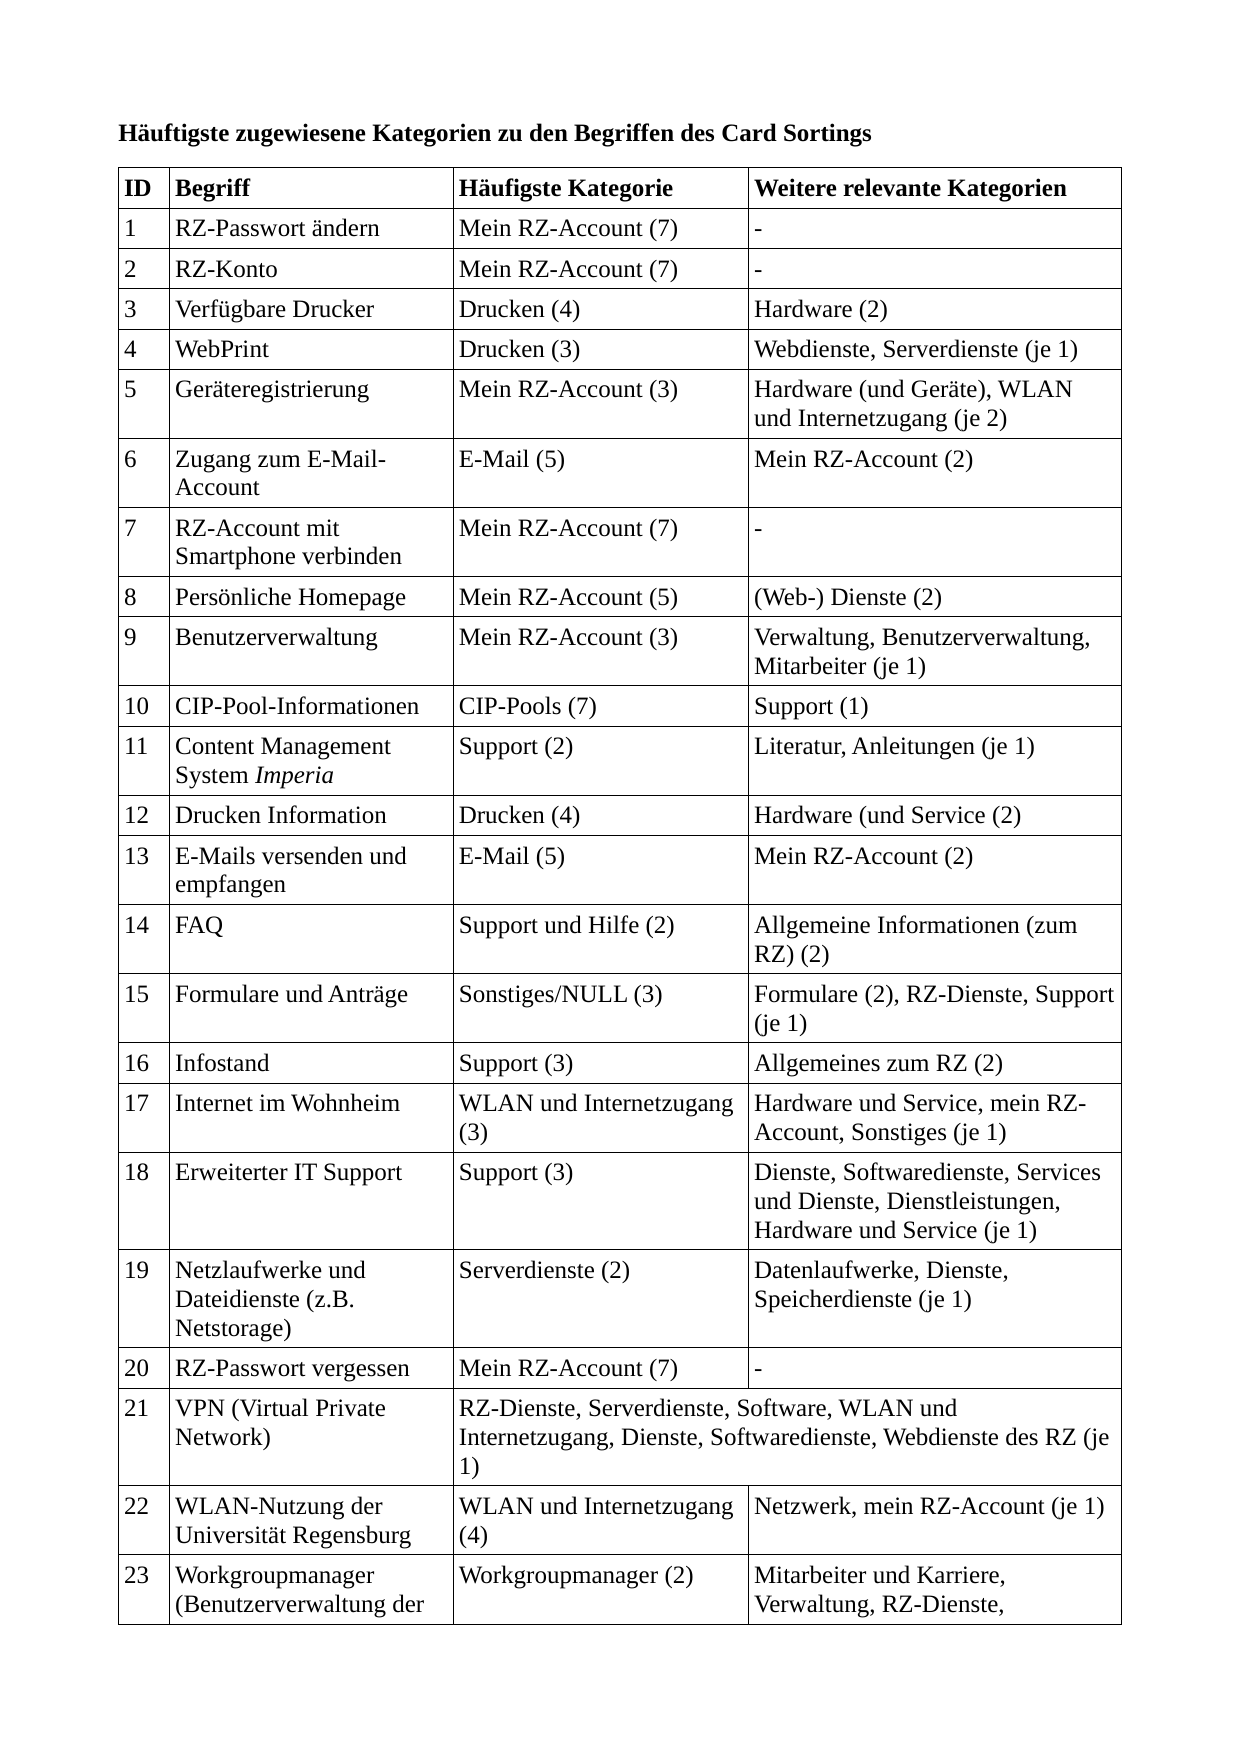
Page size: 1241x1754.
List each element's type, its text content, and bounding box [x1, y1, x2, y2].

table_cell Hardware (und Geräte), WLAN und Internetzugang (je 2) [749, 370, 1121, 438]
table_cell Workgroupmanager (Benutzerverwaltung der [170, 1555, 453, 1623]
table_cell 4 [119, 330, 169, 369]
table_cell Support (1) [749, 686, 1121, 726]
table_cell RZ-Passwort vergessen [170, 1348, 453, 1387]
table_cell Drucken (4) [454, 289, 748, 328]
table_cell 23 [119, 1555, 169, 1623]
table_cell Webdienste, Serverdienste (je 1) [749, 330, 1121, 369]
table_header ID [119, 168, 169, 207]
table_cell WLAN und Internetzugang (4) [454, 1486, 748, 1554]
table_cell 8 [119, 577, 169, 616]
table_cell Mein RZ-Account (7) [454, 249, 748, 288]
table_cell - [749, 249, 1121, 288]
table_cell Drucken (4) [454, 796, 748, 835]
table_cell Erweiterter IT Support [170, 1153, 453, 1249]
table_header Weitere relevante Kategorien [749, 168, 1121, 207]
table_cell 11 [119, 727, 169, 795]
table_cell 7 [119, 508, 169, 576]
table_cell 21 [119, 1389, 169, 1485]
table_cell 16 [119, 1043, 169, 1082]
table_cell Formulare (2), RZ-Dienste, Support (je 1) [749, 974, 1121, 1042]
table_cell Drucken Information [170, 796, 453, 835]
table_cell - [749, 508, 1121, 576]
table_cell Dienste, Softwaredienste, Services und Dienste, Dienstleistungen, Hardware und Service (je 1) [749, 1153, 1121, 1249]
table_cell 15 [119, 974, 169, 1042]
table_cell 22 [119, 1486, 169, 1554]
table_cell E-Mails versenden und empfangen [170, 836, 453, 904]
table_cell Mein RZ-Account (5) [454, 577, 748, 616]
table_cell WebPrint [170, 330, 453, 369]
table_cell Workgroupmanager (2) [454, 1555, 748, 1623]
table_cell 6 [119, 439, 169, 507]
table_cell E-Mail (5) [454, 439, 748, 507]
table_cell 5 [119, 370, 169, 438]
table_cell Support und Hilfe (2) [454, 905, 748, 973]
table_cell CIP-Pool-Informationen [170, 686, 453, 726]
table_cell 20 [119, 1348, 169, 1387]
table_cell 17 [119, 1084, 169, 1152]
table_cell VPN (Virtual Private Network) [170, 1389, 453, 1485]
table_cell 12 [119, 796, 169, 835]
table_cell 13 [119, 836, 169, 904]
table_cell 10 [119, 686, 169, 726]
table_cell Sonstiges/NULL (3) [454, 974, 748, 1042]
table_cell Allgemeines zum RZ (2) [749, 1043, 1121, 1082]
table_cell Mein RZ-Account (3) [454, 617, 748, 685]
table_cell Verfügbare Drucker [170, 289, 453, 328]
table_cell 2 [119, 249, 169, 288]
table_cell Verwaltung, Benutzerverwaltung, Mitarbeiter (je 1) [749, 617, 1121, 685]
table_cell Netzlaufwerke und Dateidienste (z.B. Netstorage) [170, 1250, 453, 1347]
table_cell RZ-Passwort ändern [170, 209, 453, 248]
table_cell RZ-Account mit Smartphone verbinden [170, 508, 453, 576]
table_cell Drucken (3) [454, 330, 748, 369]
table_cell Internet im Wohnheim [170, 1084, 453, 1152]
table_cell Mitarbeiter und Karriere, Verwaltung, RZ-Dienste, [749, 1555, 1121, 1623]
table_cell WLAN und Internetzugang (3) [454, 1084, 748, 1152]
table_cell 19 [119, 1250, 169, 1347]
table_cell Support (3) [454, 1153, 748, 1249]
table_cell Allgemeine Informationen (zum RZ) (2) [749, 905, 1121, 973]
table_cell Literatur, Anleitungen (je 1) [749, 727, 1121, 795]
table_cell (Web-) Dienste (2) [749, 577, 1121, 616]
table_cell CIP-Pools (7) [454, 686, 748, 726]
table_cell RZ-Konto [170, 249, 453, 288]
table_cell E-Mail (5) [454, 836, 748, 904]
table_cell 9 [119, 617, 169, 685]
table_cell Mein RZ-Account (2) [749, 836, 1121, 904]
table_cell Content Management System Imperia [170, 727, 453, 795]
text Häuftigste zugewiesene Kategorien zu den Begriffen des Card Sortings [118, 118, 1122, 147]
table_cell Hardware (2) [749, 289, 1121, 328]
table_cell Support (3) [454, 1043, 748, 1082]
table_cell Support (2) [454, 727, 748, 795]
table_cell Mein RZ-Account (7) [454, 1348, 748, 1387]
table_cell RZ-Dienste, Serverdienste, Software, WLAN und Internetzugang, Dienste, Softwaredienste, Webdienste des RZ (je 1) [454, 1389, 1121, 1485]
table_cell Mein RZ-Account (3) [454, 370, 748, 438]
table_cell 14 [119, 905, 169, 973]
table_cell Hardware und Service, mein RZ-Account, Sonstiges (je 1) [749, 1084, 1121, 1152]
table_cell Persönliche Homepage [170, 577, 453, 616]
table_header Häufigste Kategorie [454, 168, 748, 207]
table_header Begriff [170, 168, 453, 207]
table_cell WLAN-Nutzung der Universität Regensburg [170, 1486, 453, 1554]
table_cell FAQ [170, 905, 453, 973]
table_cell Mein RZ-Account (2) [749, 439, 1121, 507]
table_cell - [749, 1348, 1121, 1387]
table_cell Mein RZ-Account (7) [454, 209, 748, 248]
table_cell Formulare und Anträge [170, 974, 453, 1042]
table_cell 3 [119, 289, 169, 328]
table_cell 18 [119, 1153, 169, 1249]
table_cell 1 [119, 209, 169, 248]
table_cell Zugang zum E-Mail-Account [170, 439, 453, 507]
table_cell Benutzerverwaltung [170, 617, 453, 685]
table_cell Infostand [170, 1043, 453, 1082]
table_cell Datenlaufwerke, Dienste, Speicherdienste (je 1) [749, 1250, 1121, 1347]
table_cell Netzwerk, mein RZ-Account (je 1) [749, 1486, 1121, 1554]
table_cell Serverdienste (2) [454, 1250, 748, 1347]
table_cell - [749, 209, 1121, 248]
table_cell Geräteregistrierung [170, 370, 453, 438]
table_cell Hardware (und Service (2) [749, 796, 1121, 835]
table_cell Mein RZ-Account (7) [454, 508, 748, 576]
